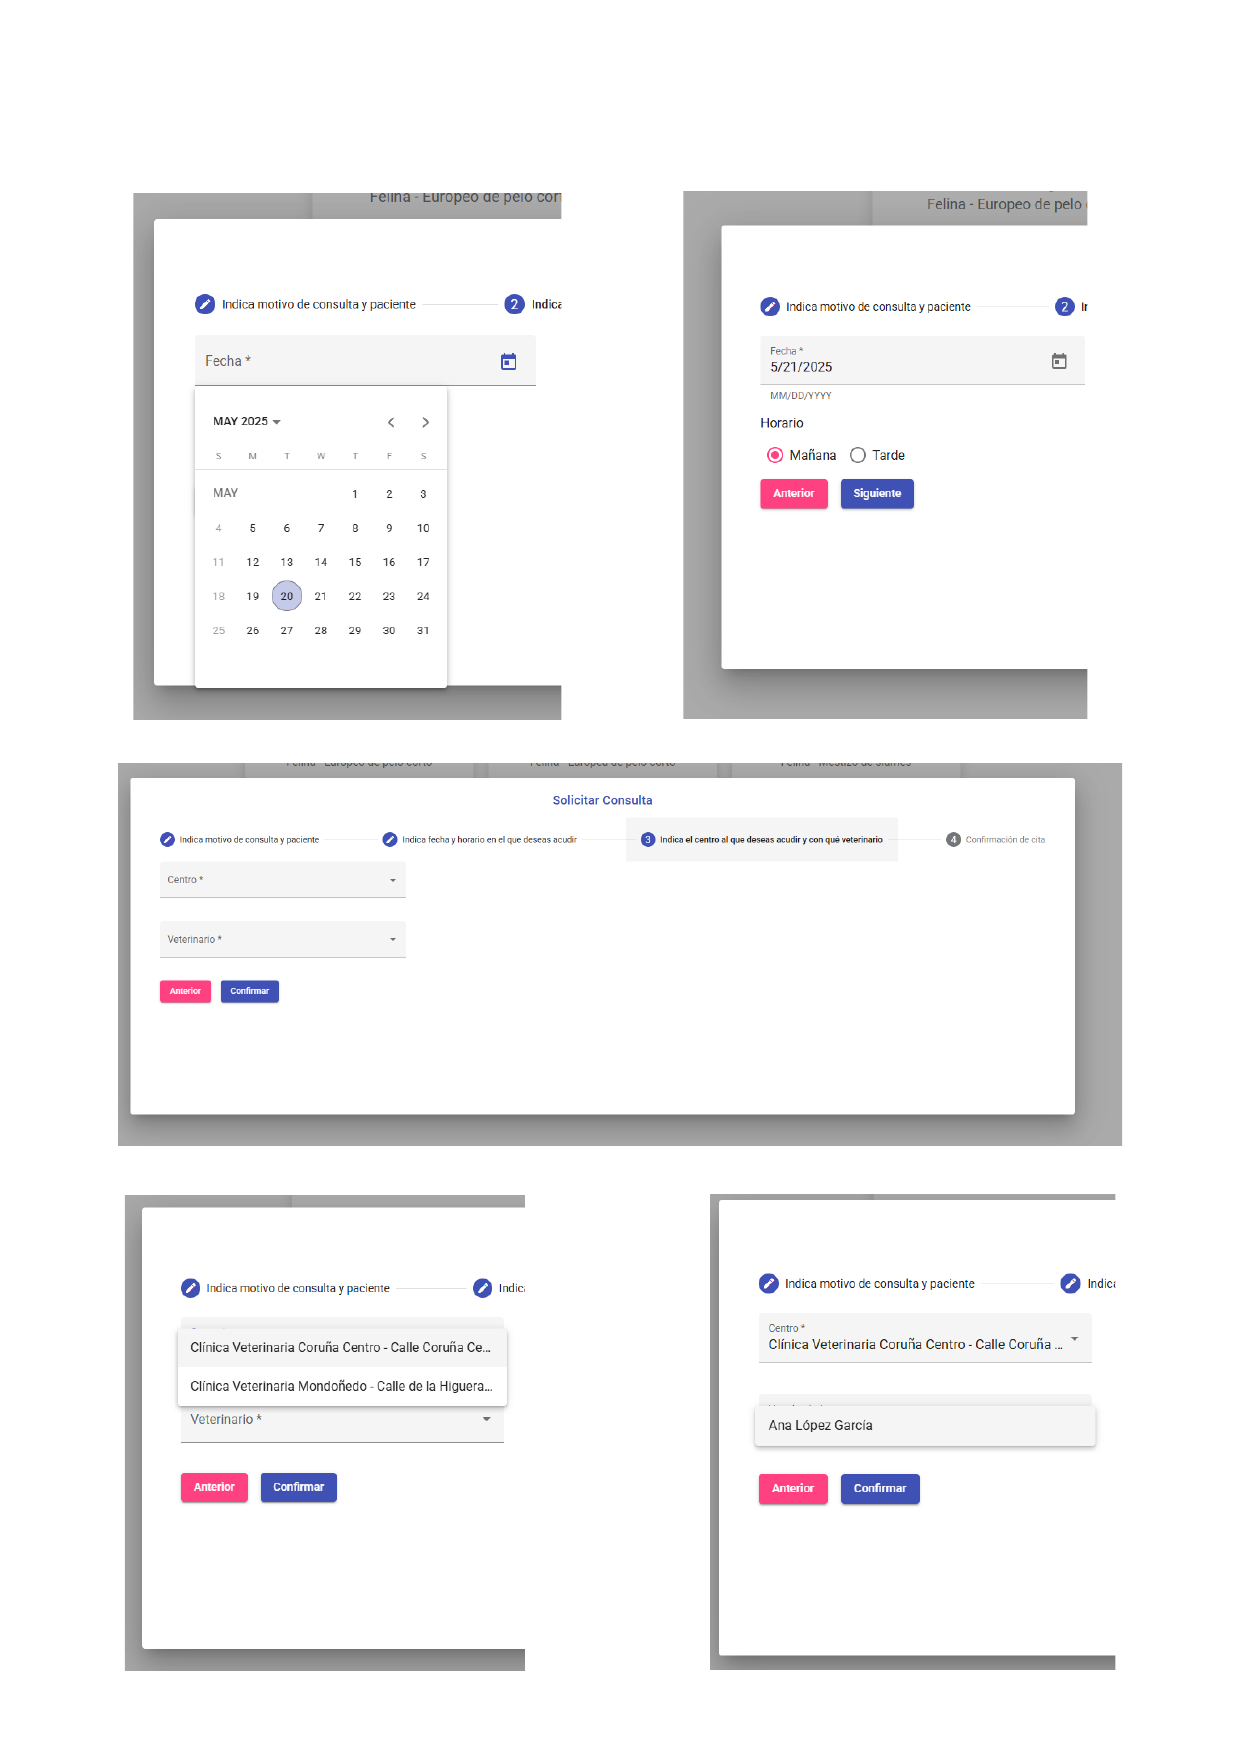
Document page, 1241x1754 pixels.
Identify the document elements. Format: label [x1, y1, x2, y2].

picture [118, 763, 1123, 1146]
picture [710, 1194, 1116, 1670]
picture [124, 1195, 525, 1671]
picture [683, 191, 1088, 719]
picture [133, 193, 562, 720]
